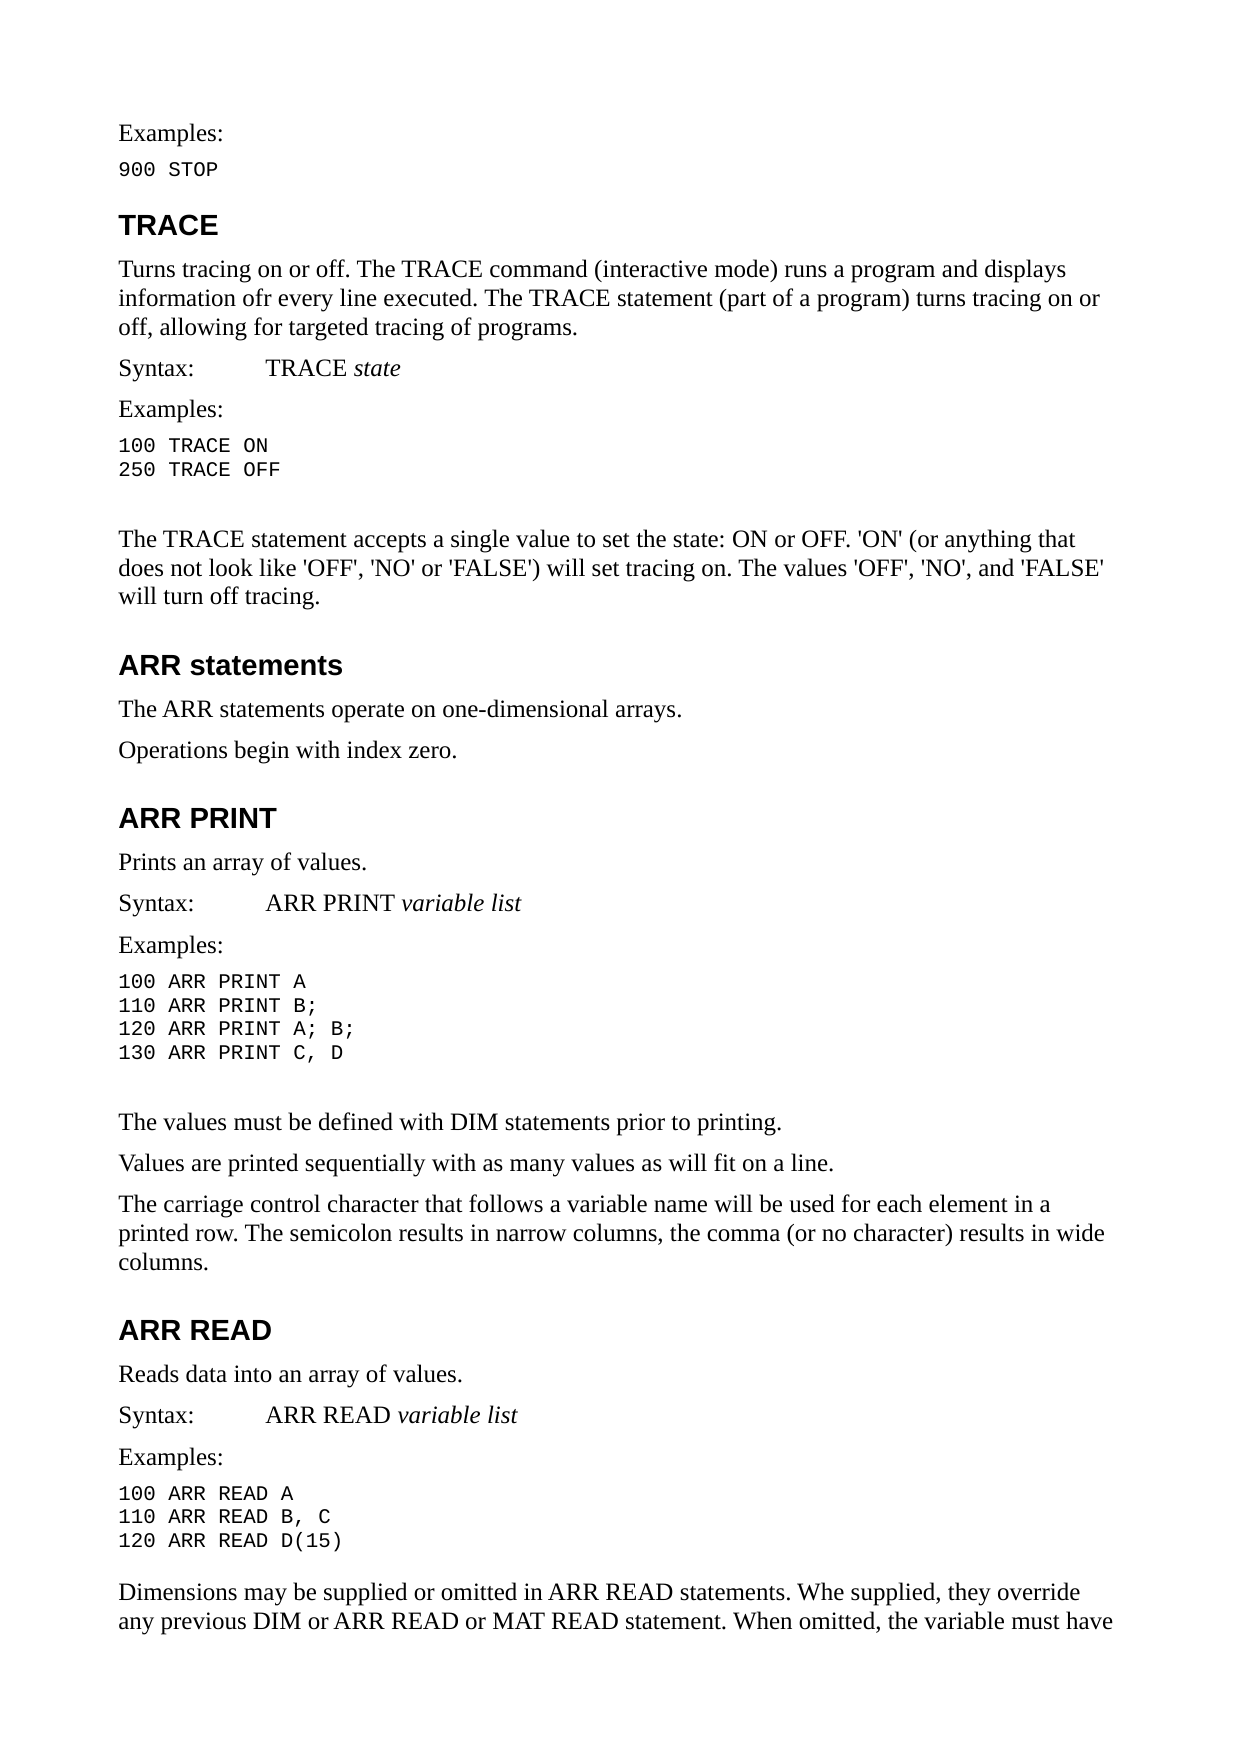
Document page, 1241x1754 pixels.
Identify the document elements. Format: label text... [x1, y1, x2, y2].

text Dimensions may be supplied or omitted in ARR READ statements. Whe supplied, they override any previous DIM or ARR READ or MAT READ statement. When omitted, the variable must have [118, 1577, 1122, 1635]
text Turns tracing on or off. The TRACE command (interactive mode) runs a program and displays information ofr every line executed. The TRACE statement (part of a program) turns tracing on or off, allowing for targeted tracing of programs. [118, 254, 1122, 340]
text Syntax: ARR READ variable list [118, 1400, 1122, 1429]
text Examples: [118, 1442, 1122, 1470]
subtitle ARR READ [118, 1313, 1122, 1347]
text The values must be defined with DIM statements prior to printing. [118, 1107, 1122, 1136]
text 250 TRACE OFF [118, 459, 1122, 483]
text The carriage control character that follows a variable name will be used for each element in a printed row. The semicolon results in narrow columns, the comma (or no character) results in wide columns. [118, 1189, 1122, 1276]
text Examples: [118, 930, 1122, 958]
text Examples: [118, 394, 1122, 423]
text 130 ARR PRINT C, D [118, 1042, 1122, 1066]
text 100 TRACE ON [118, 435, 1122, 459]
text 120 ARR READ D(15) [118, 1530, 1122, 1554]
text 110 ARR READ B, C [118, 1506, 1122, 1530]
subtitle ARR statements [118, 648, 1122, 681]
text 110 ARR PRINT B; [118, 994, 1122, 1018]
text The ARR statements operate on one-dimensional arrays. [118, 694, 1122, 722]
text 100 ARR PRINT A [118, 971, 1122, 994]
text The TRACE statement accepts a single value to set the state: ON or OFF. 'ON' (or anything that does not look like 'OFF', 'NO' or 'FALSE') will set tracing on. The values 'OFF', 'NO', and 'FALSE' will turn off tracing. [118, 524, 1122, 610]
text Values are printed sequentially with as many values as will fit on a line. [118, 1148, 1122, 1177]
text 120 ARR PRINT A; B; [118, 1018, 1122, 1042]
text Syntax: ARR PRINT variable list [118, 888, 1122, 917]
subtitle TRACE [118, 208, 1122, 242]
subtitle ARR PRINT [118, 801, 1122, 835]
text Examples: [118, 118, 1122, 147]
text Prints an array of values. [118, 847, 1122, 876]
text 100 ARR READ A [118, 1483, 1122, 1506]
text Operations begin with index zero. [118, 735, 1122, 764]
text 900 STOP [118, 159, 1122, 183]
text Syntax: TRACE state [118, 353, 1122, 382]
text Reads data into an array of values. [118, 1359, 1122, 1388]
